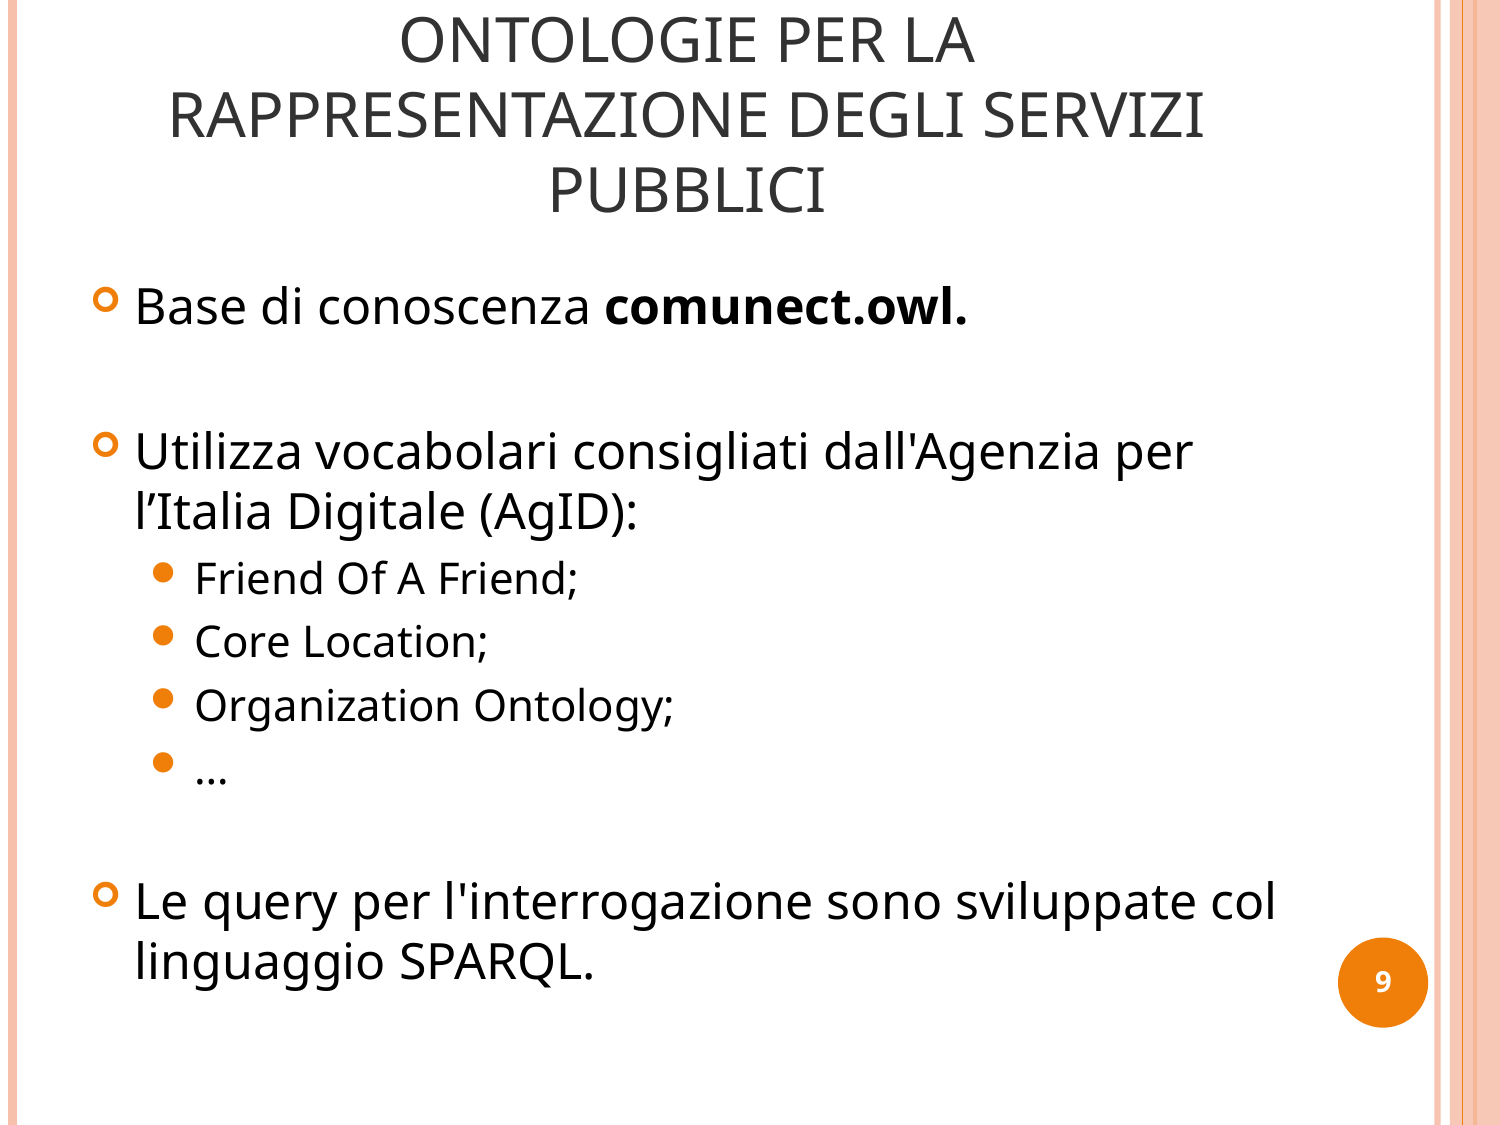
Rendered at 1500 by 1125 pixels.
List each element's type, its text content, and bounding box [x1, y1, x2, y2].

title ONTOLOGIE PER LA RAPPRESENTAZIONE DEGLI SERVIZI PUBBLICI [74, 45, 1300, 233]
text_box [1333, 940, 1434, 1027]
list Base di conoscenza comunect.owl. Utilizza vocabolari consigliati dall'Agenzia per l’Italia Digitale (AgID): Friend Of A Friend; Core Location; Organization Ontology; … Le query per l'interrogazione sono sviluppate col linguaggio SPARQL. [74, 267, 1300, 964]
